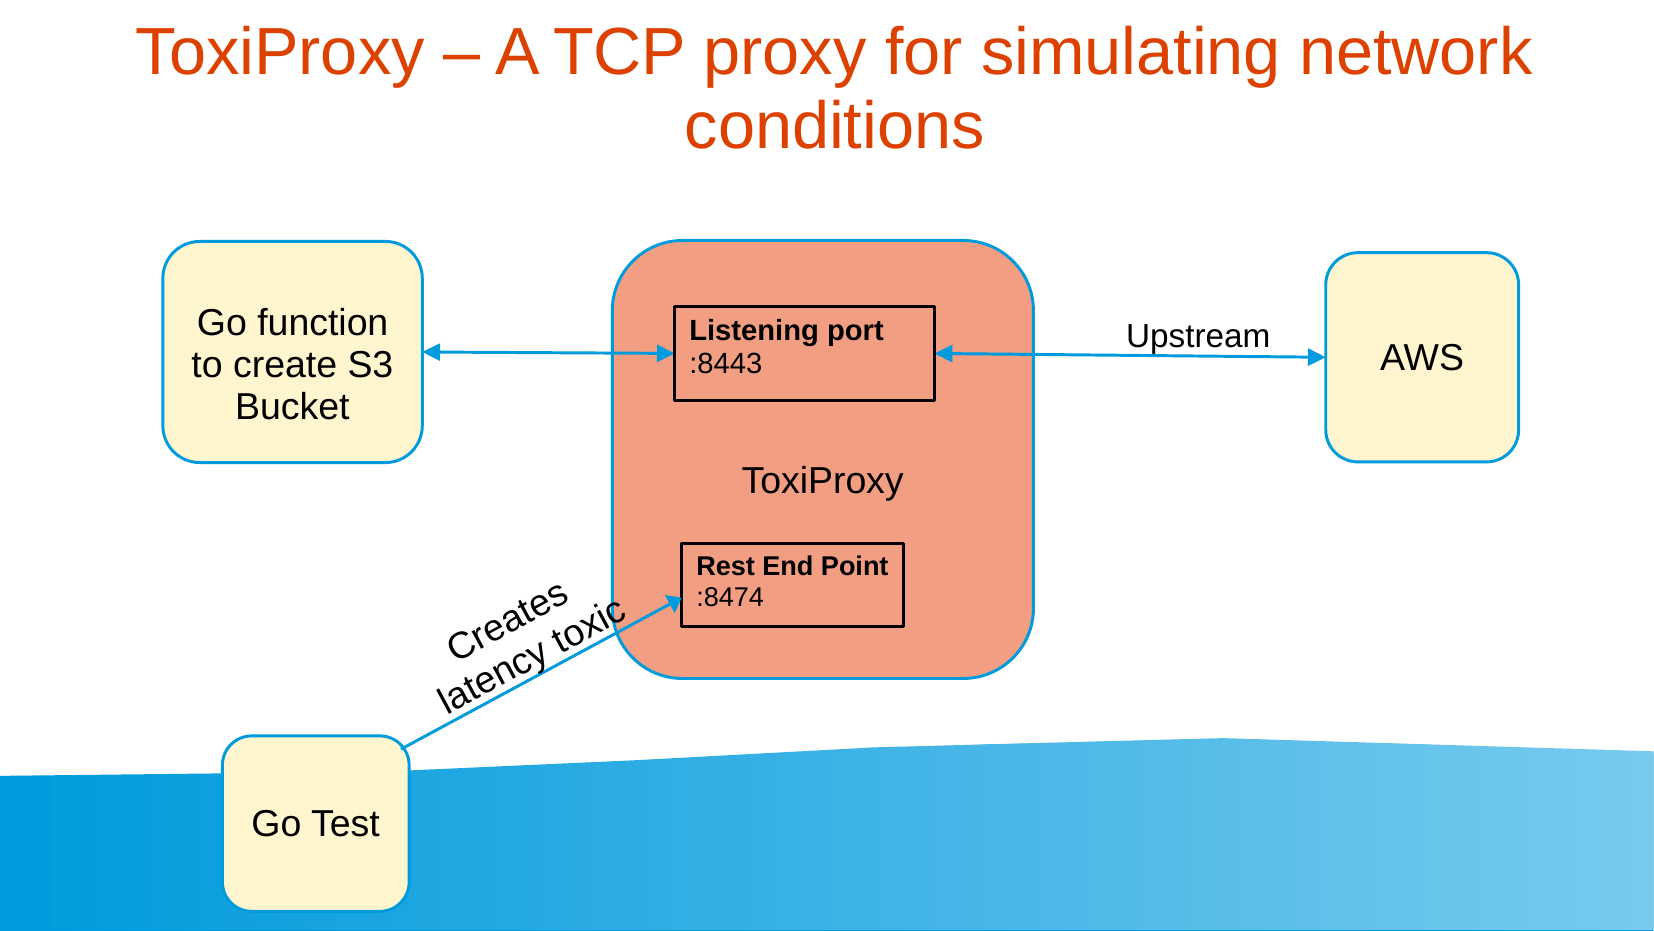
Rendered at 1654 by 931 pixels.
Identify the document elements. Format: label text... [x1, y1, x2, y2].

text_box AWS [1325, 252, 1519, 462]
text_box Go function to create S3 Bucket [162, 241, 423, 463]
text_box Go Test [222, 735, 410, 912]
text_box ToxiProxy [612, 355, 1034, 679]
title ToxiProxy – A TCP proxy for simulating network conditions [96, 0, 1573, 178]
text_box Listening port :8443 [674, 306, 935, 401]
text_box Rest End Point :8474 [681, 543, 904, 627]
text_box ToxiProxy [612, 240, 1034, 352]
